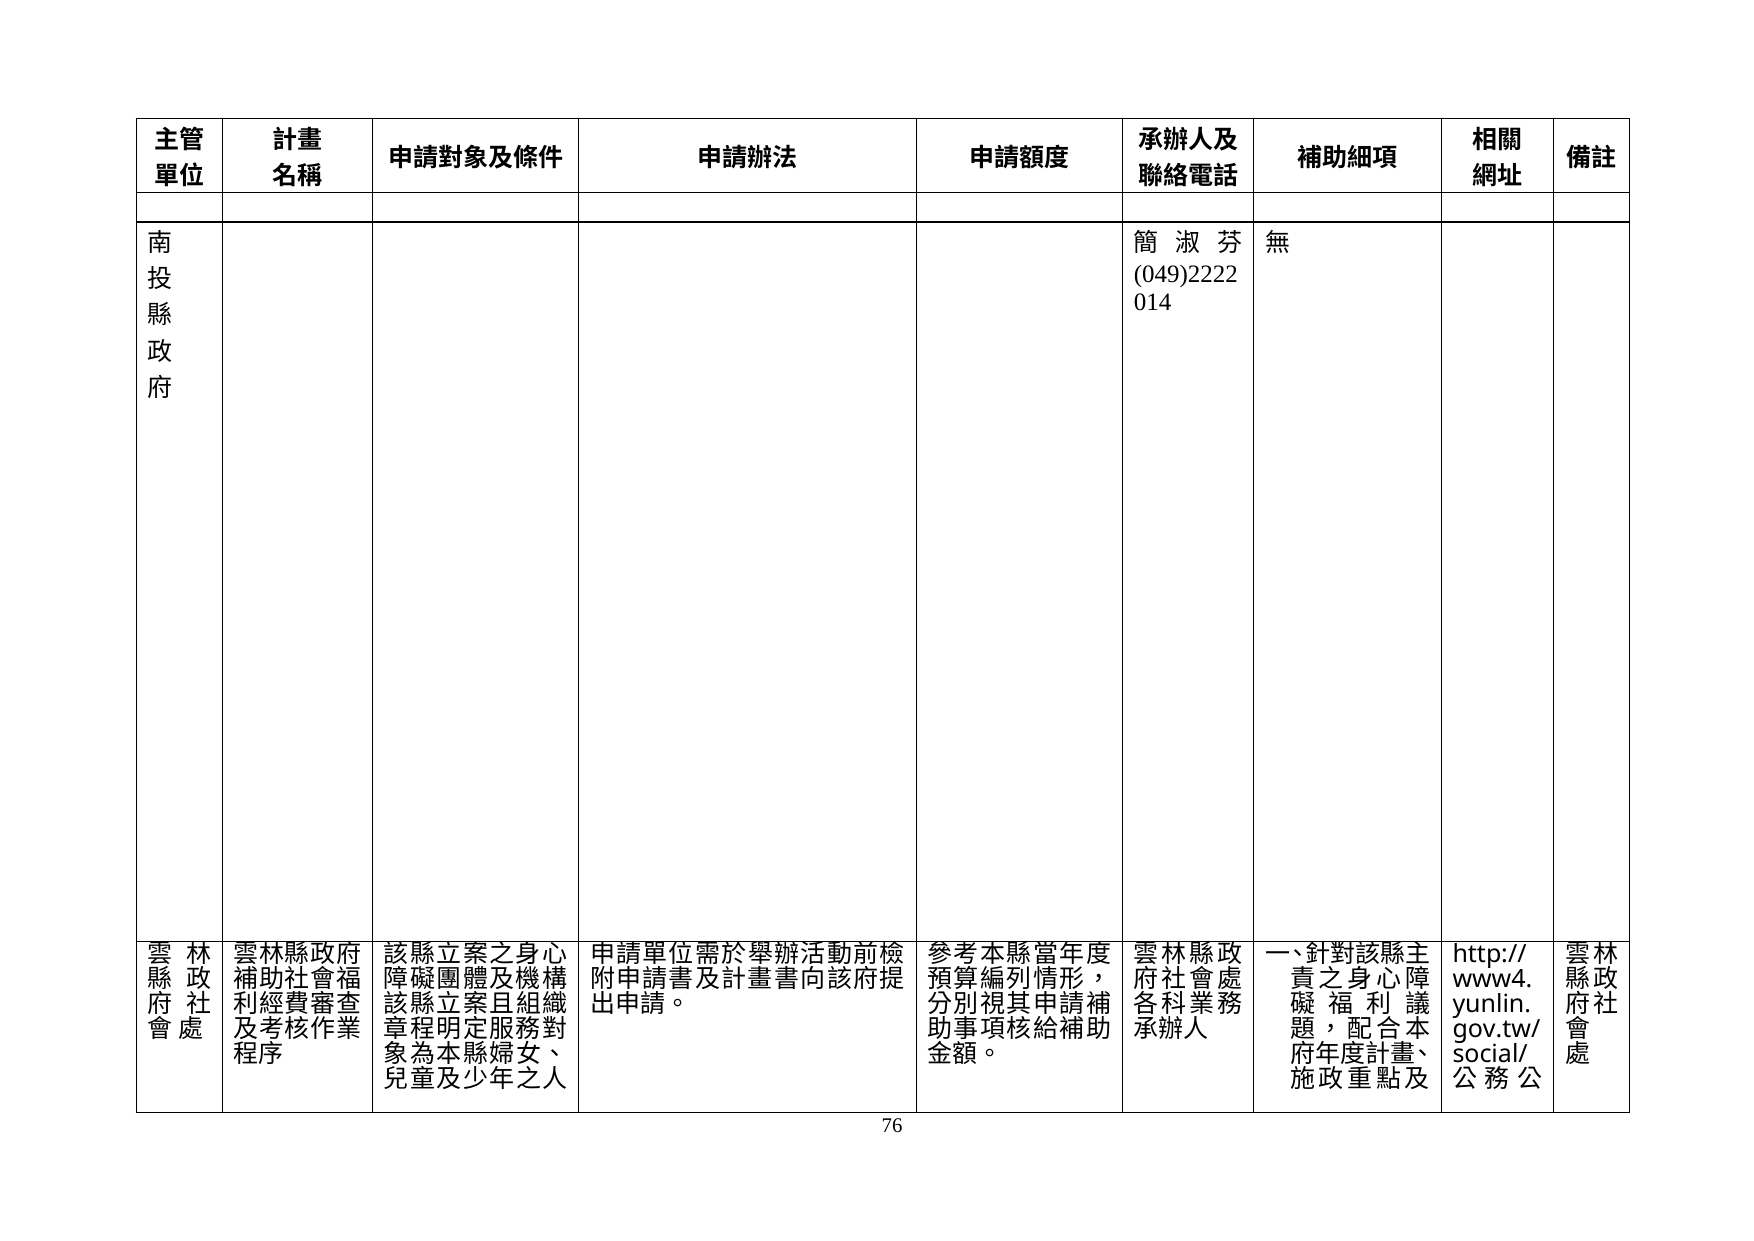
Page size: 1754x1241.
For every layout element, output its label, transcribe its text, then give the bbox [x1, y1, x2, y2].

table_header 主管單位 [137, 119, 222, 192]
table_cell 簡淑芬(049)2222014 [1123, 223, 1253, 941]
table_cell http://www4.yunlin.gov.tw/social/公務公 [1442, 942, 1553, 1112]
table_cell 申請單位需於舉辦活動前檢附申請書及計畫書向該府提出申請。 [579, 942, 916, 1112]
table_cell [137, 193, 222, 221]
table_cell 雲林縣政府社會 處 [1554, 942, 1629, 1112]
table_cell [1554, 193, 1629, 221]
table_cell [223, 193, 372, 221]
table_header 申請額度 [917, 119, 1122, 192]
table_cell [1442, 193, 1553, 221]
table_cell [373, 193, 578, 221]
table_cell 該縣立案之身心障礙團體及機構該縣立案且組織章程明定服務對象為本縣婦女、兒童及少年之人 [373, 942, 578, 1112]
table_header 計畫 名稱 [223, 119, 372, 192]
table_header 申請對象及條件 [373, 119, 578, 192]
table_cell [223, 223, 372, 941]
table_cell [1554, 223, 1629, 941]
table_cell 雲林縣政府補助社會福利經費審查及考核作業程序 [223, 942, 372, 1112]
table_cell [917, 223, 1122, 941]
table_cell 參考本縣當年度預算編列情形，分別視其申請補助事項核給補助金額。 [917, 942, 1122, 1112]
table_cell 雲林縣政府社會處各科業務承辦人 [1123, 942, 1253, 1112]
table_cell [917, 193, 1122, 221]
table_cell [1123, 193, 1253, 221]
table_cell 南 投 縣 政 府 [137, 223, 222, 941]
table_cell [373, 223, 578, 941]
table_header 承辦人及 聯絡電話 [1123, 119, 1253, 192]
table_header 申請辦法 [579, 119, 916, 192]
table_cell 雲林縣政府社會 處 [137, 942, 222, 1112]
table_cell 一、針對該縣主責之身心障礙福利議題，配合本府年度計畫、施政重點及 [1254, 942, 1441, 1112]
table_cell [1254, 193, 1441, 221]
table_cell [579, 223, 916, 941]
table_cell [1442, 223, 1553, 941]
table_cell 無 [1254, 223, 1441, 941]
table_header 補助細項 [1254, 119, 1441, 192]
table_header 相關 網址 [1442, 119, 1553, 192]
table_header 備註 [1554, 119, 1629, 192]
